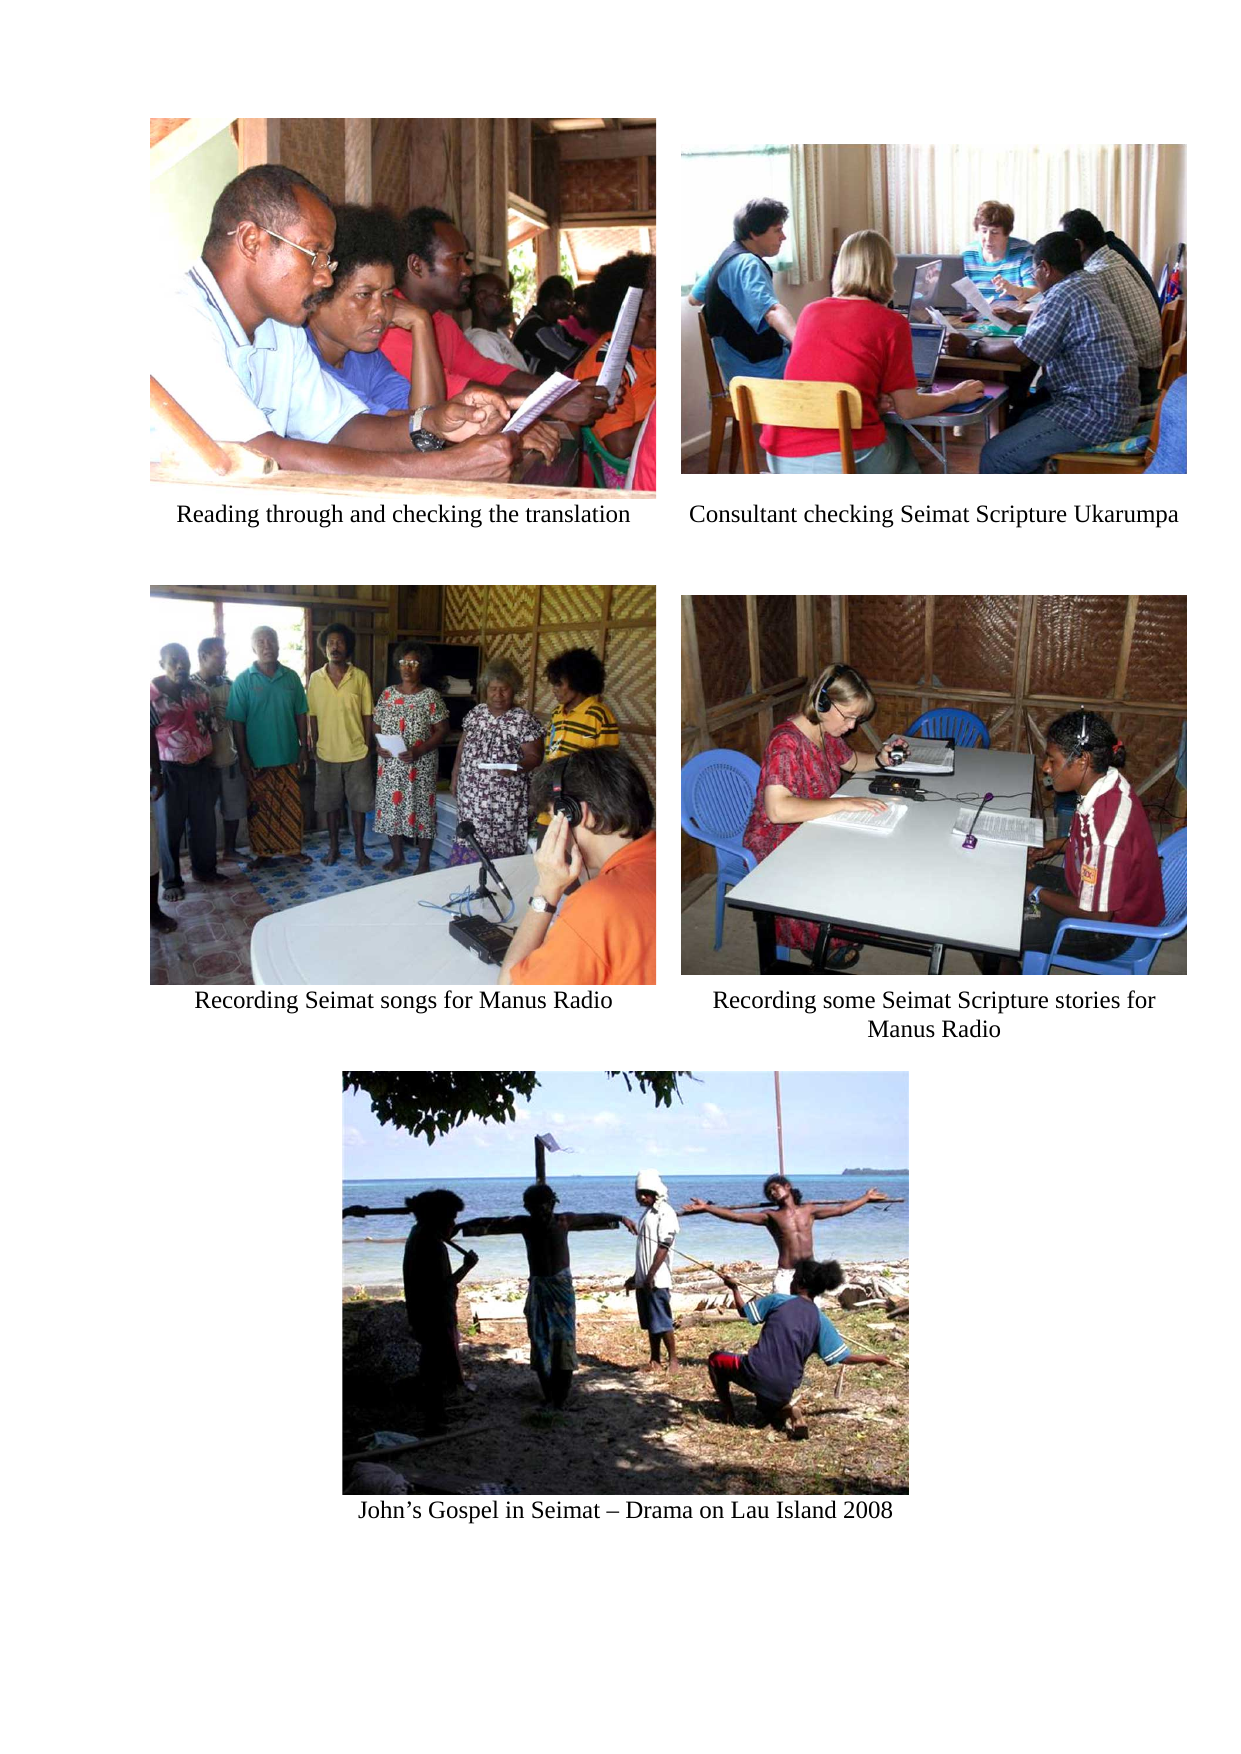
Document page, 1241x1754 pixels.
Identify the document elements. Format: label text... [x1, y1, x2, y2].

table_cell Consultant checking Seimat Scripture Ukarumpa [669, 499, 1199, 527]
table_cell [657, 119, 669, 499]
picture [681, 595, 1187, 975]
table_header [138, 1071, 342, 1495]
picture [150, 118, 657, 499]
table_header [909, 1071, 1113, 1495]
table_header [669, 585, 1199, 985]
table_cell [669, 119, 1199, 499]
picture [681, 144, 1187, 474]
table_header [657, 585, 669, 985]
table_header [138, 585, 150, 985]
table_cell [138, 119, 150, 499]
table_cell John’s Gospel in Seimat – Drama on Lau Island 2008 [138, 1495, 1113, 1523]
picture [150, 585, 657, 985]
table_cell Recording some Seimat Scripture stories for Manus Radio [669, 985, 1199, 1042]
table_cell Reading through and checking the translation [138, 499, 669, 527]
picture [342, 1071, 909, 1495]
table_cell Recording Seimat songs for Manus Radio [138, 985, 669, 1042]
